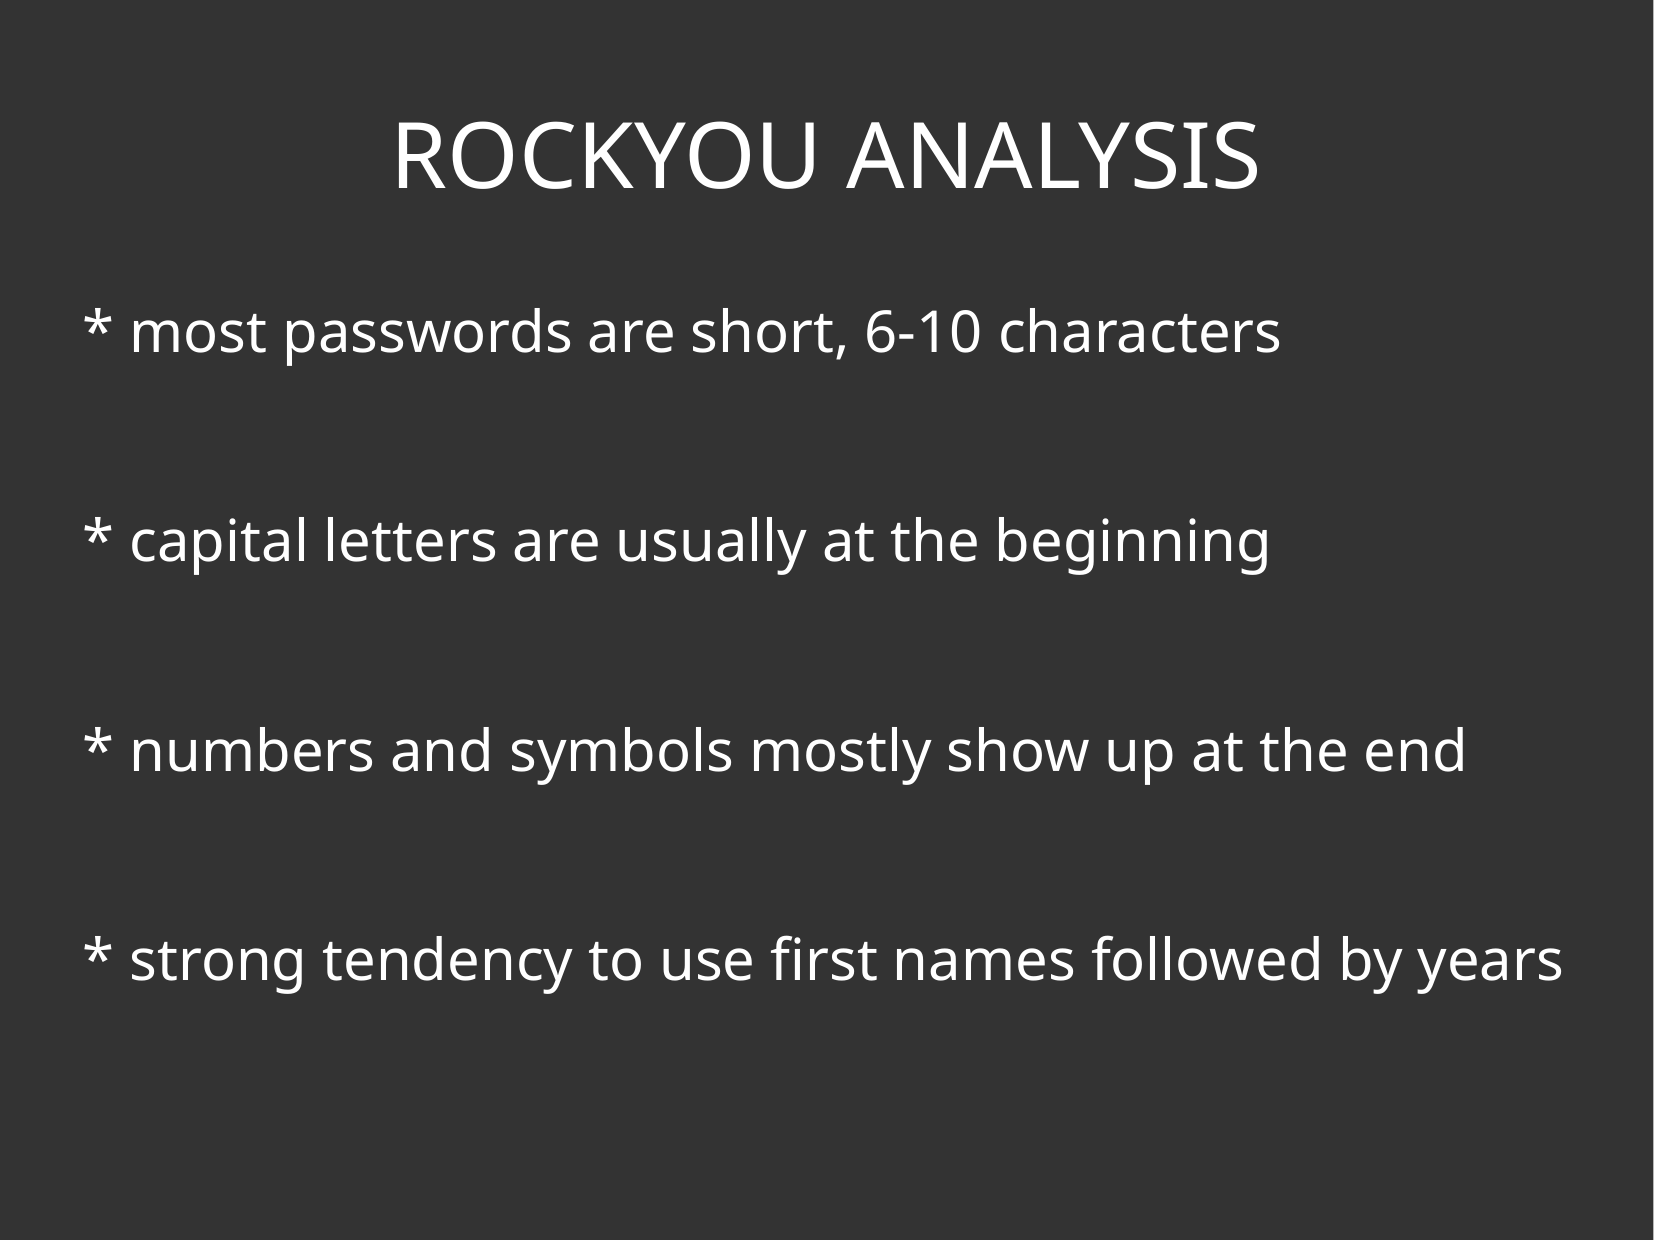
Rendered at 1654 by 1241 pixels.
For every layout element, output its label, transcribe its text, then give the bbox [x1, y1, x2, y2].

title ROCKYOU ANALYSIS [82, 49, 1571, 257]
list * most passwords are short, 6-10 characters * capital letters are usually at the beginning * numbers and symbols mostly show up at the end * strong tendency to use first names followed by years [82, 290, 1571, 1010]
